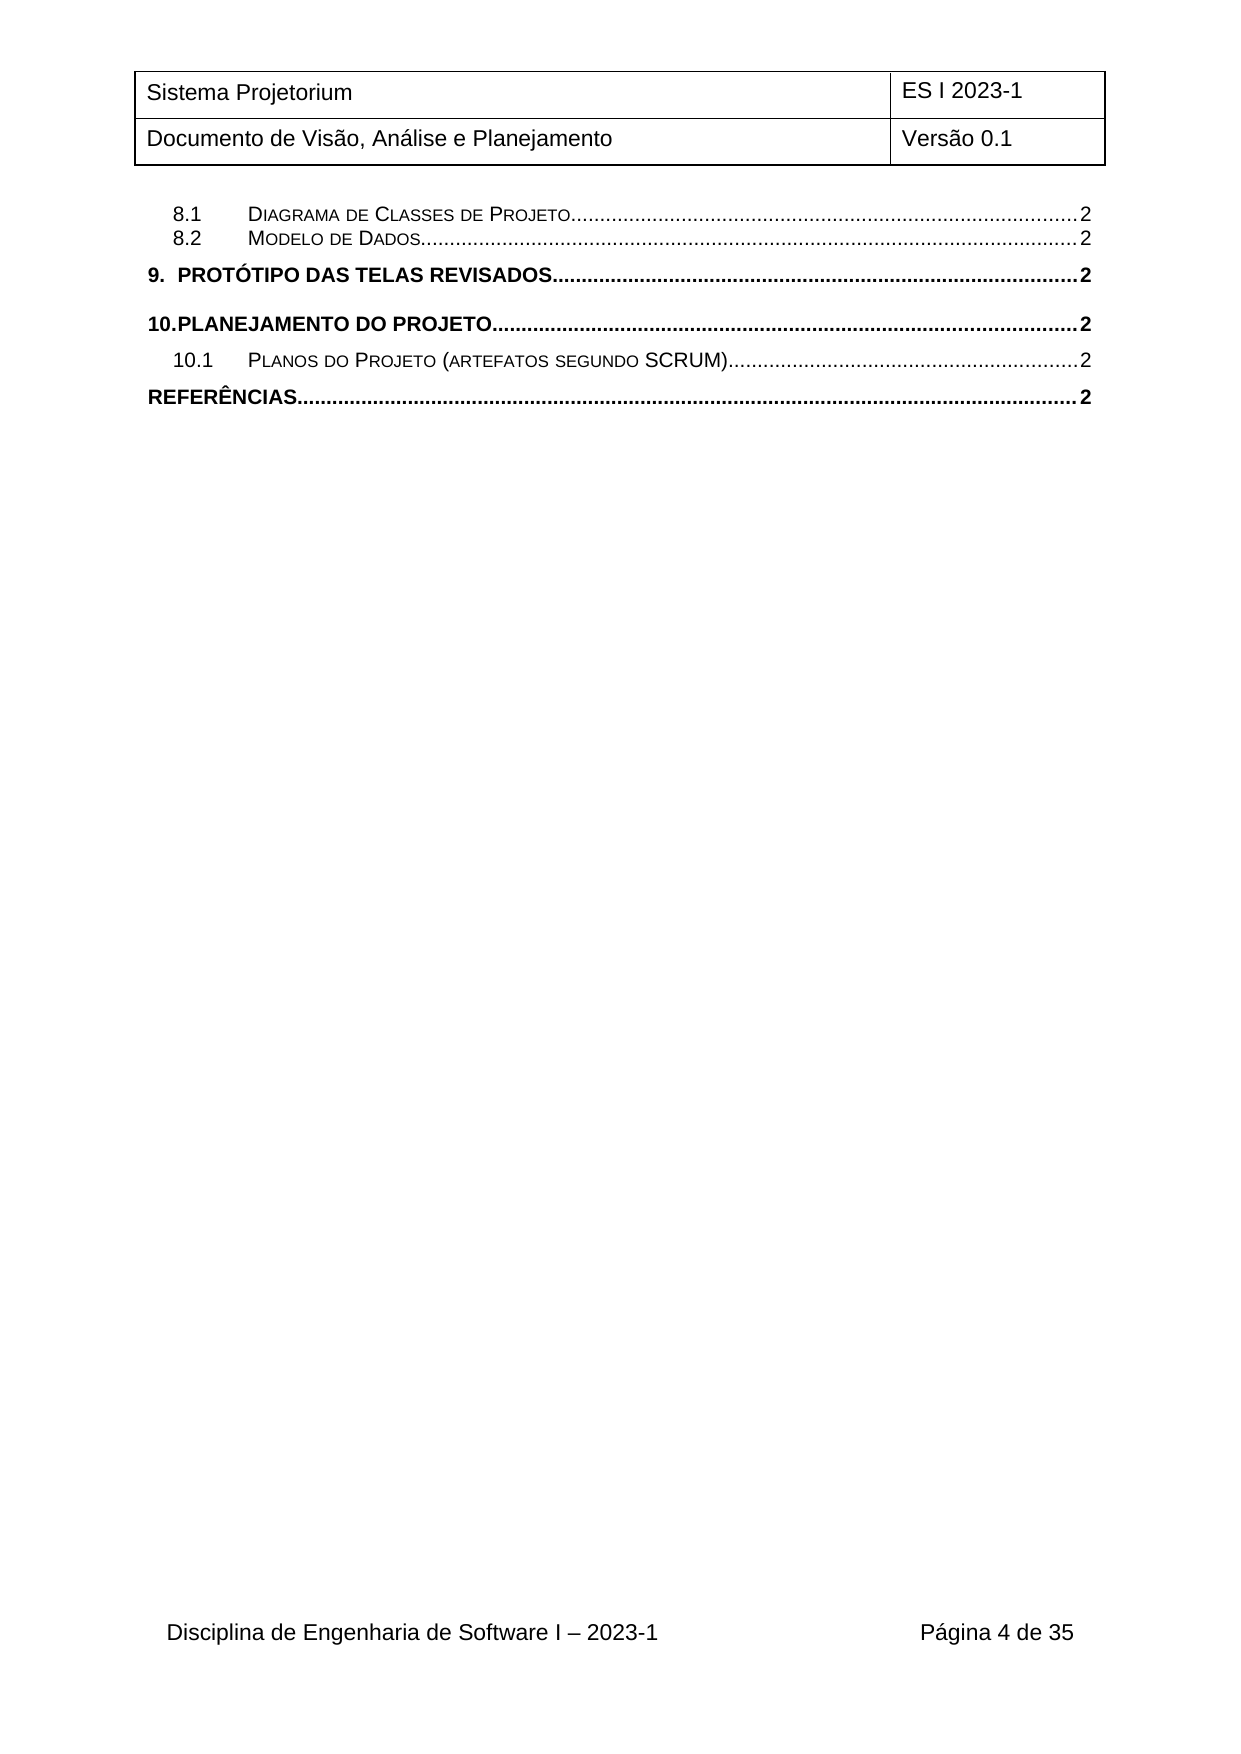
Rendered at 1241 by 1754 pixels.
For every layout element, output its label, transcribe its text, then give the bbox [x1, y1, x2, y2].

text 10.1 Planos do Projeto (artefatos segundo SCRUM) 2 [173, 348, 1092, 372]
text 9. Protótipo das Telas Revisados 2 [148, 263, 1092, 287]
text 8.1 Diagrama de Classes de Projeto 2 [173, 202, 1092, 226]
text 10. Planejamento do Projeto 2 [148, 312, 1092, 336]
text Referências 2 [148, 384, 1092, 408]
text 8.2 Modelo de Dados 2 [173, 226, 1092, 250]
